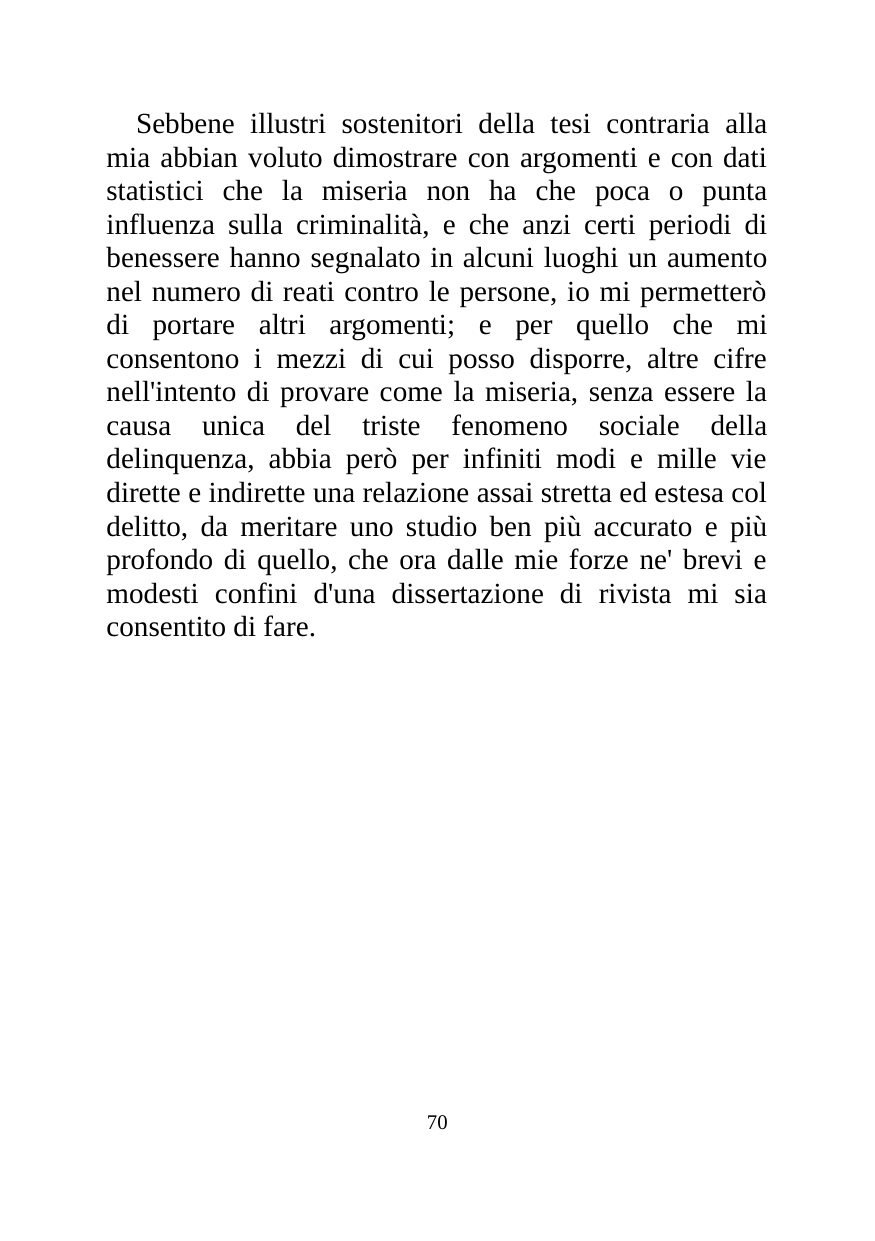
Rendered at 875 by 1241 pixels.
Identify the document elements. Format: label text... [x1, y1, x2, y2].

text Sebbene illustri sostenitori della tesi contraria alla mia abbian voluto dimostrare con argomenti e con dati statistici che la miseria non ha che poca o punta influenza sulla criminalità, e che anzi certi periodi di benessere hanno segnalato in alcuni luoghi un aumento nel numero di reati contro le persone, io mi permetterò di portare altri argomenti; e per quello che mi consentono i mezzi di cui posso disporre, altre cifre nell'intento di provare come la miseria, senza essere la causa unica del triste fenomeno sociale della delinquenza, abbia però per infiniti modi e mille vie dirette e indirette una relazione assai stretta ed estesa col delitto, da meritare uno studio ben più accurato e più profondo di quello, che ora dalle mie forze ne' brevi e modesti confini d'una dissertazione di rivista mi sia consentito di fare. [106, 106, 768, 643]
